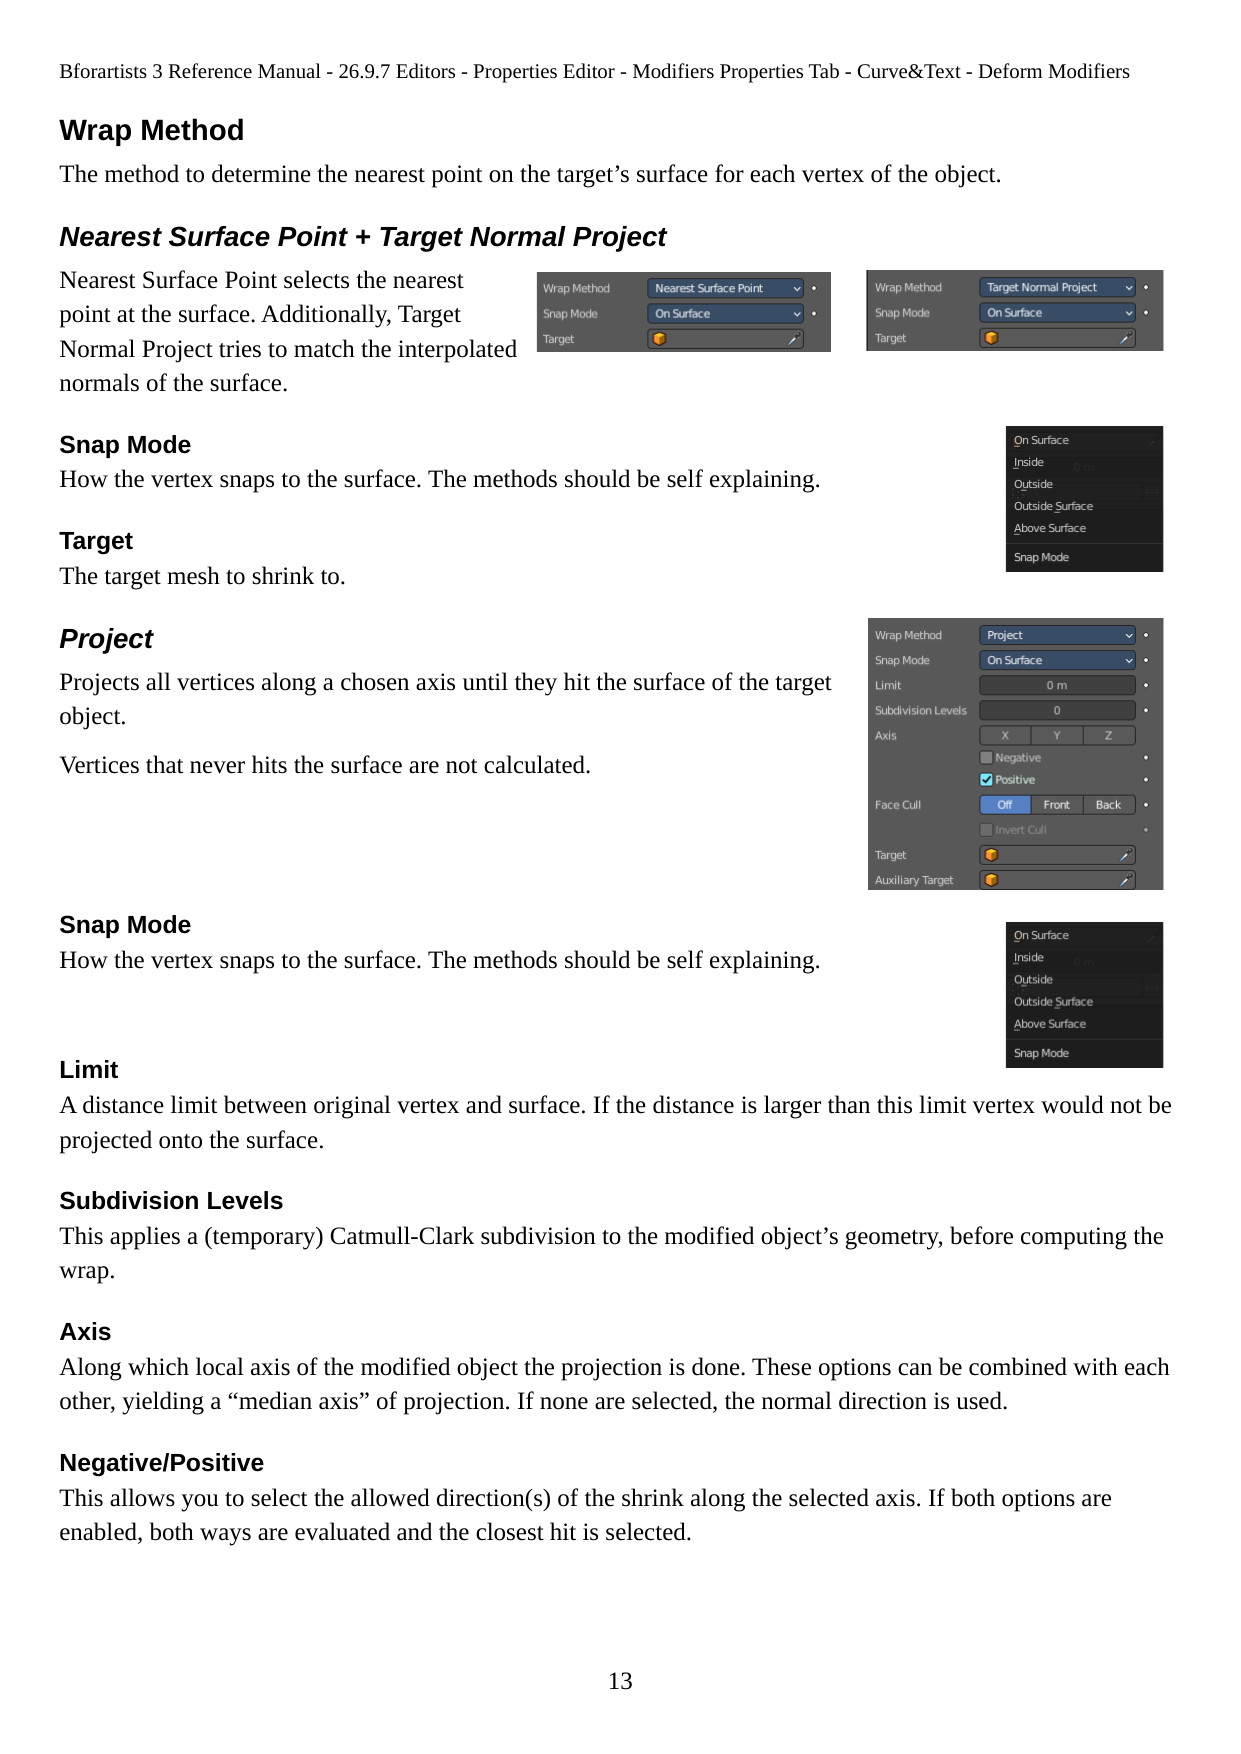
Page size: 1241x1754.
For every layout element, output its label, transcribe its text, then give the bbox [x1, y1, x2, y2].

picture [1005, 922, 1164, 1068]
text The target mesh to shrink to. [59, 561, 1181, 590]
picture [1005, 426, 1164, 572]
subtitle Axis [59, 1317, 1181, 1346]
subtitle [1164, 526, 1181, 555]
picture [868, 618, 1164, 890]
subtitle Wrap Method [59, 113, 1181, 146]
text This allows you to select the allowed direction(s) of the shrink along the selected axis. If both options are enabled, both ways are evaluated and the closest hit is selected. [59, 1483, 1181, 1546]
subtitle Project [59, 622, 868, 654]
picture [866, 270, 1164, 351]
subtitle Snap Mode [59, 430, 1005, 458]
subtitle [1164, 430, 1181, 458]
subtitle Negative/Positive [59, 1448, 1181, 1477]
subtitle Target [59, 526, 1005, 555]
subtitle Limit [59, 1056, 1181, 1084]
text A distance limit between original vertex and surface. If the distance is larger than this limit vertex would not be projected onto the surface. [59, 1090, 1181, 1153]
text Nearest Surface Point selects the nearest point at the surface. Additionally, Target Normal Project tries to match the interpolated normals of the surface. [59, 352, 1181, 397]
subtitle Snap Mode [59, 910, 1181, 939]
text How the vertex snaps to the surface. The methods should be self explaining. [59, 464, 1005, 493]
picture [536, 272, 831, 352]
subtitle [1164, 622, 1181, 654]
text How the vertex snaps to the surface. The methods should be self explaining. [59, 945, 1005, 974]
text Projects all vertices along a chosen axis until they hit the surface of the target object. [59, 667, 868, 730]
text The method to determine the nearest point on the target’s surface for each vertex of the object. [59, 159, 1181, 188]
text This applies a (temporary) Catmull-Clark subdivision to the modified object’s geometry, before computing the wrap. [59, 1221, 1181, 1284]
text Along which local axis of the modified object the projection is done. These options can be combined with each other, yielding a “median axis” of projection. If none are selected, the normal direction is used. [59, 1352, 1181, 1415]
subtitle Subdivision Levels [59, 1186, 1181, 1215]
text Vertices that never hits the surface are not calculated. [59, 750, 868, 779]
subtitle Nearest Surface Point + Target Normal Project [59, 220, 1181, 252]
